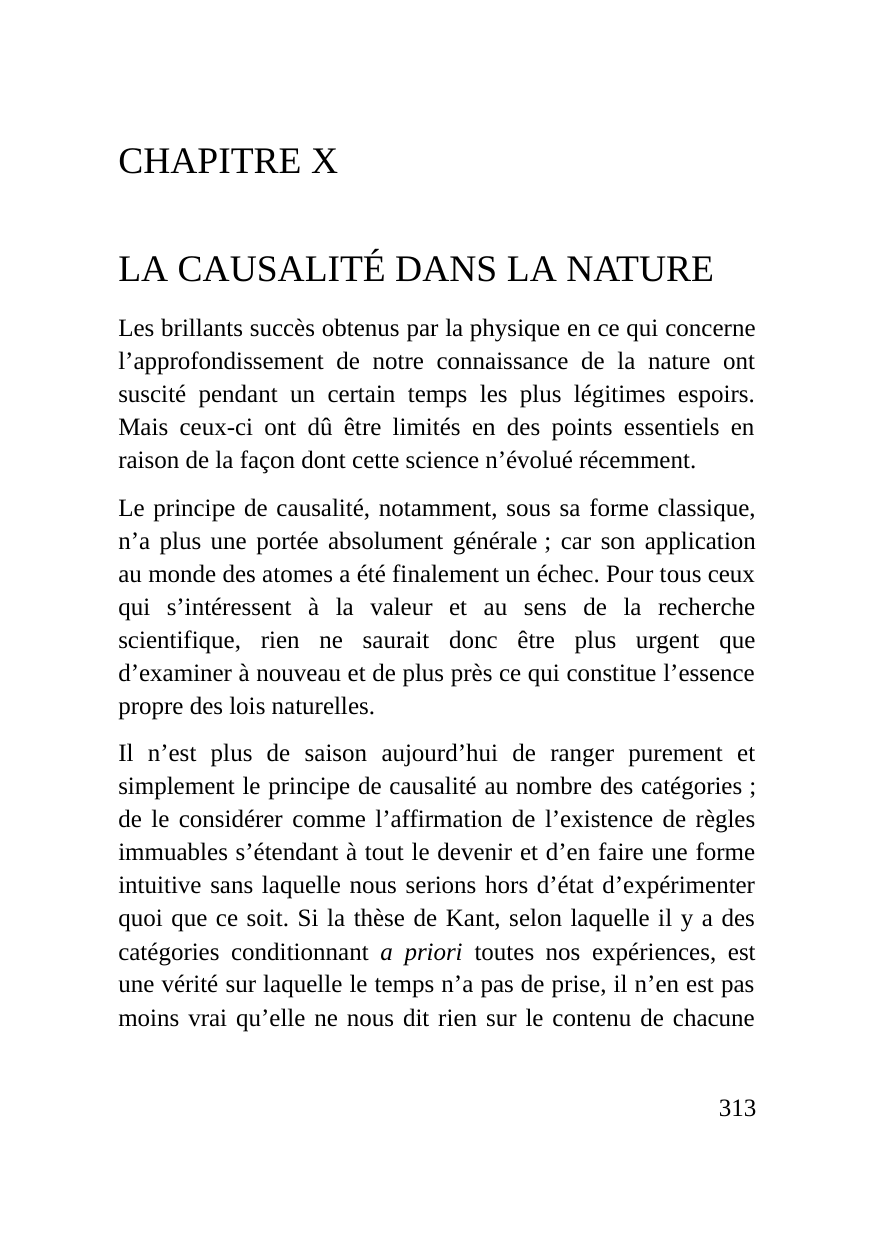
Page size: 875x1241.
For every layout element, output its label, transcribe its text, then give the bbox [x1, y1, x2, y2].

subtitle CHAPITRE X LA CAUSALITÉ DANS LA NATURE [118, 139, 756, 290]
text Le principe de causalité, notamment, sous sa forme classique, n’a plus une portée absolument générale ; car son application au monde des atomes a été finalement un échec. Pour tous ceux qui s’intéressent à la valeur et au sens de la recherche scientifique, rien ne saurait donc être plus urgent que d’examiner à nouveau et de plus près ce qui constitue l’essence propre des lois naturelles. [118, 493, 756, 719]
text Il n’est plus de saison aujourd’hui de ranger purement et simplement le principe de causalité au nombre des catégories ; de le considérer comme l’affirmation de l’existence de règles immuables s’étendant à tout le devenir et d’en faire une forme intuitive sans laquelle nous serions hors d’état d’expérimenter quoi que ce soit. Si la thèse de Kant, selon laquelle il y a des catégories conditionnant a priori toutes nos expériences, est une vérité sur laquelle le temps n’a pas de prise, il n’en est pas moins vrai qu’elle ne nous dit rien sur le contenu de chacune [118, 738, 756, 1031]
text Les brillants succès obtenus par la physique en ce qui concerne l’approfondissement de notre connaissance de la nature ont suscité pendant un certain temps les plus légitimes espoirs. Mais ceux-ci ont dû être limités en des points essentiels en raison de la façon dont cette science n’évolué récemment. [118, 313, 756, 474]
